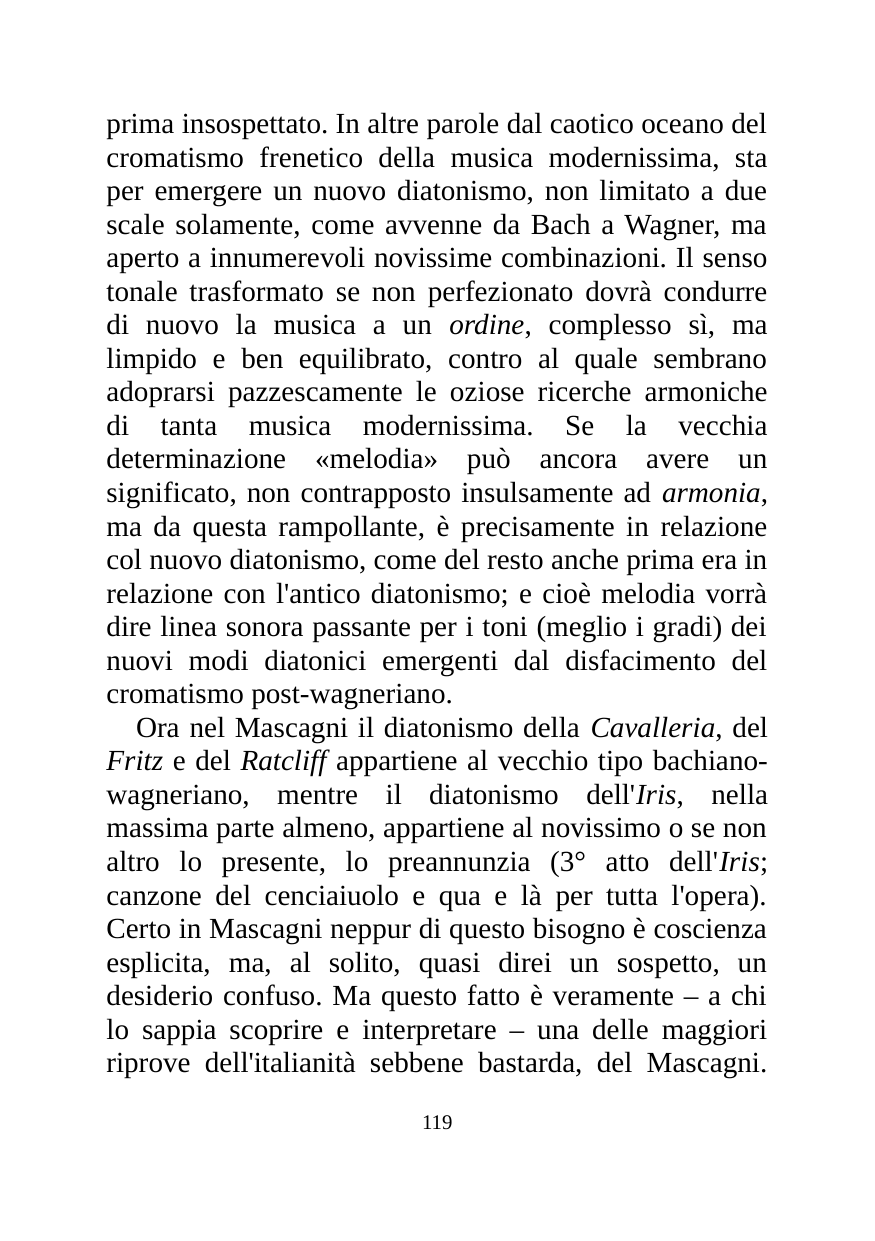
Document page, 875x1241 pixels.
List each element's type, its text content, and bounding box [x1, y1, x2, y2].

text prima insospettato. In altre parole dal caotico oceano del cromatismo frenetico della musica modernissima, sta per emergere un nuovo diatonismo, non limitato a due scale solamente, come avvenne da Bach a Wagner, ma aperto a innumerevoli novissime combinazioni. Il senso tonale trasformato se non perfezionato dovrà condurre di nuovo la musica a un ordine, complesso sì, ma limpido e ben equilibrato, contro al quale sembrano adoprarsi pazzescamente le oziose ricerche armoniche di tanta musica modernissima. Se la vecchia determinazione «melodia» può ancora avere un significato, non contrapposto insulsamente ad armonia, ma da questa rampollante, è precisamente in relazione col nuovo diatonismo, come del resto anche prima era in relazione con l'antico diatonismo; e cioè melodia vorrà dire linea sonora passante per i toni (meglio i gradi) dei nuovi modi diatonici emergenti dal disfacimento del cromatismo post-wagneriano. [106, 106, 768, 710]
text Ora nel Mascagni il diatonismo della Cavalleria, del Fritz e del Ratcliff appartiene al vecchio tipo bachiano-wagneriano, mentre il diatonismo dell'Iris, nella massima parte almeno, appartiene al novissimo o se non altro lo presente, lo preannunzia (3° atto dell'Iris; canzone del cenciaiuolo e qua e là per tutta l'opera). Certo in Mascagni neppur di questo bisogno è coscienza esplicita, ma, al solito, quasi direi un sospetto, un desiderio confuso. Ma questo fatto è veramente – a chi lo sappia scoprire e interpretare – una delle maggiori riprove dell'italianità sebbene bastarda, del Mascagni. [106, 710, 768, 1079]
